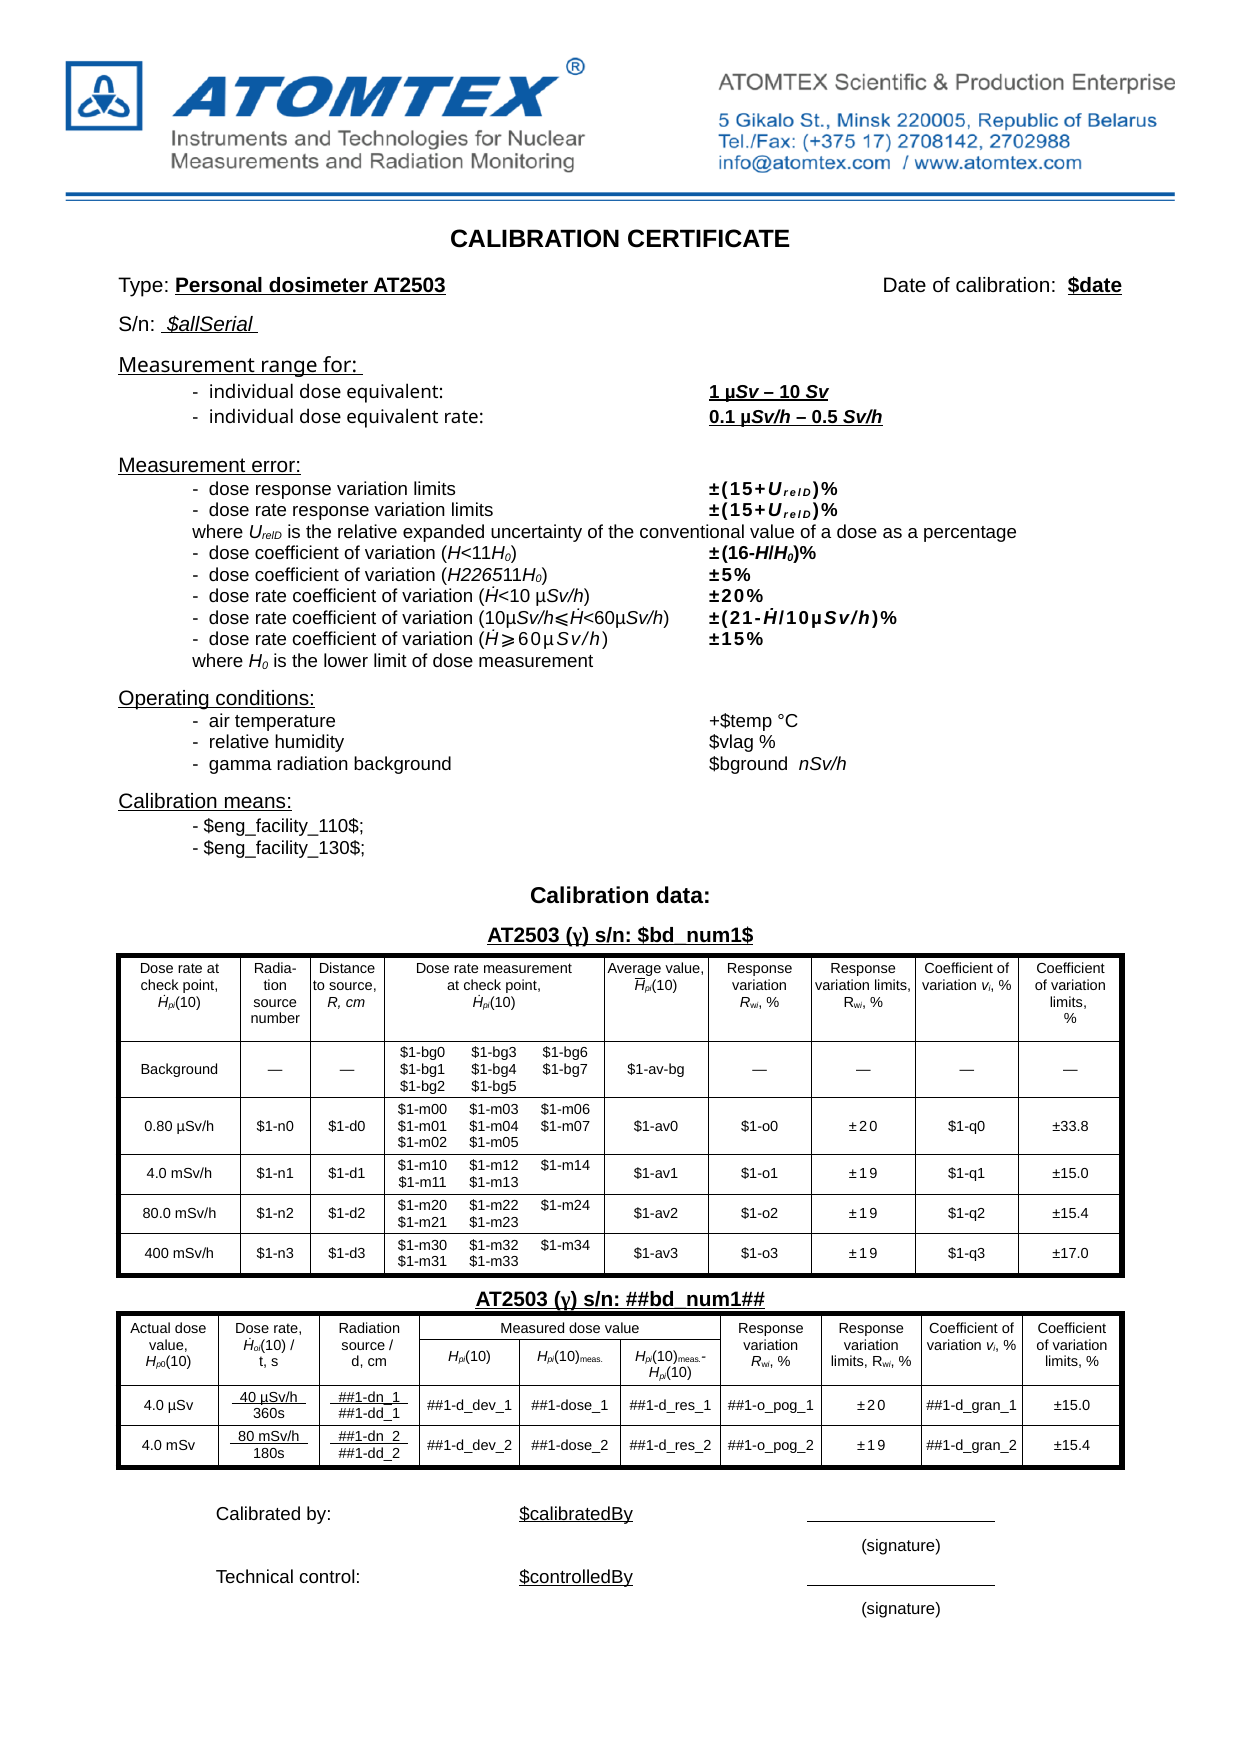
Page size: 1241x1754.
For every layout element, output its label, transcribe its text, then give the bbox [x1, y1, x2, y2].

table_cell ##1-d_res_2 [621, 1426, 720, 1464]
table_cell $1-d1 [311, 1155, 384, 1193]
table_cell (signature) [771, 1593, 1030, 1624]
table_cell 4.0 mSv/h [121, 1155, 240, 1193]
table_cell $1-q2 [916, 1195, 1018, 1233]
table_cell Technical control: [210, 1560, 513, 1593]
table_cell ##1-d_gran_1 [922, 1386, 1022, 1425]
table_cell Coefficient of variation vi, % [916, 958, 1018, 1041]
table_cell Coefficient of variation limits, % [1019, 958, 1119, 1041]
table_cell $1-av2 [605, 1195, 708, 1233]
table_cell [514, 1593, 771, 1624]
table_cell 400 mSv/h [121, 1234, 240, 1273]
table_cell ##1-o_pog_2 [721, 1426, 821, 1464]
table_cell 80.0 mSv/h [121, 1195, 240, 1233]
table_cell Response variation limits, Rwi, % [822, 1316, 921, 1385]
table_cell Hpi(10)meas.-Hpi(10) [621, 1340, 720, 1385]
table_cell $1-av1 [605, 1155, 708, 1193]
table_cell Dose rate measurement at check point, Ḣpi(10) [385, 958, 604, 1041]
table_cell — [311, 1042, 384, 1097]
table_header AT2503 (γ) s/n: ##bd_num1## [118, 1278, 1122, 1311]
table_cell $1-av-bg [605, 1042, 708, 1097]
table_cell Dose rate, Ḣoi(10) / t, s [219, 1316, 319, 1385]
table_cell ##1-d_res_1 [621, 1386, 720, 1425]
table_cell $1-av0 [605, 1098, 708, 1154]
table_cell Coefficient of variation vi, % [922, 1316, 1022, 1385]
table_cell $1-n3 [241, 1234, 310, 1273]
text - dose response variation limits ±(15+UrelD)% - dose rate response variation limits ±(15+UrelD)% where UrelD is the relative expanded uncertainty of the conventional value of a dose as a percentage [118, 477, 1122, 542]
table_cell — [1019, 1042, 1119, 1097]
table_cell ##1-dose_1 [520, 1386, 620, 1425]
table_cell ±20 [812, 1098, 915, 1154]
table_cell ±15.4 [1019, 1195, 1119, 1233]
table_cell 80 mSv/h 180s [219, 1426, 319, 1464]
table_cell $1-n1 [241, 1155, 310, 1193]
table_cell 4.0 µSv [121, 1386, 218, 1425]
table_cell $1-m30 $1-m31 $1-m32 $1-m33 $1-m34 [385, 1234, 604, 1273]
table_cell $1-n0 [241, 1098, 310, 1154]
table_cell ##1-dn_2 ##1-dd_2 [320, 1426, 419, 1464]
text Calibration means: - $eng_facility_110$; - $eng_facility_130$; [118, 789, 1122, 882]
table_cell ##1-dose_2 [520, 1426, 620, 1464]
table_header Calibrated by: [210, 1497, 513, 1530]
table_cell $1-o1 [709, 1155, 811, 1193]
table_cell $1-av3 [605, 1234, 708, 1273]
table_cell ##1-d_dev_1 [420, 1386, 519, 1425]
table_cell ##1-o_pog_1 [721, 1386, 821, 1425]
table_cell 0.80 µSv/h [121, 1098, 240, 1154]
table_header $calibratedBy [514, 1497, 771, 1530]
table_cell Response variation Rwi, % [709, 958, 811, 1041]
table_cell Radiation source / d, cm [320, 1316, 419, 1385]
table_cell $1-m10 $1-m11 $1-m12 $1-m13 $1-m14 [385, 1155, 604, 1193]
text - dose coefficient of variation (H<11H0) ±(16-H/H0)% - dose coefficient of variation (H226511H0) ±5% - dose rate coefficient of variation (Ḣ<10 µSv/h) ±20% - dose rate coefficient of variation (10µSv/h⩽Ḣ<60µSv/h) ±(21-Ḣ/10µSv/h)% - dose rate coefficient of variation (Ḣ⩾60µSv/h) ±15% where H0 is the lower limit of dose measurement [118, 542, 1122, 671]
text Operating conditions: - air temperature +$temp °C - relative humidity $vlag % - gamma radiation background $bground nSv/h [118, 686, 1122, 774]
table_cell Hpi(10) [420, 1340, 519, 1385]
table_cell — [812, 1042, 915, 1097]
table_cell $1-d2 [311, 1195, 384, 1233]
table_cell Response variation limits, Rwi, % [812, 958, 915, 1041]
table_header AT2503 (γ) s/n: $bd_num1$ [118, 909, 1122, 953]
table_cell ##1-dn_1 ##1-dd_1 [320, 1386, 419, 1425]
text Measurement error: [118, 453, 1122, 477]
table_cell ±19 [822, 1426, 921, 1464]
table_cell ±15.4 [1023, 1426, 1119, 1464]
table_cell — [916, 1042, 1018, 1097]
table_cell [210, 1593, 513, 1624]
table_cell Radia-tion source number [241, 958, 310, 1041]
table_cell ±19 [812, 1155, 915, 1193]
table_cell $1-q3 [916, 1234, 1018, 1273]
table_cell $1-bg0 $1-bg1 $1-bg2 $1-bg3 $1-bg4 $1-bg5 $1-bg6 $1-bg7 [385, 1042, 604, 1097]
table_cell Dose rate at check point, Ḣpi(10) [121, 958, 240, 1041]
table_cell (signature) [771, 1530, 1030, 1560]
table_cell ±15.0 [1023, 1386, 1119, 1425]
table_cell ±19 [812, 1195, 915, 1233]
table_cell 4.0 mSv [121, 1426, 218, 1464]
table_cell $1-d0 [311, 1098, 384, 1154]
table_cell Response variation Rwi, % [721, 1316, 821, 1385]
table_cell Measured dose value [420, 1316, 720, 1339]
table_cell $1-o3 [709, 1234, 811, 1273]
text Calibration data: [118, 882, 1122, 908]
table_cell $1-n2 [241, 1195, 310, 1233]
text S/n: $allSerial [118, 311, 1122, 335]
text CALIBRATION CERTIFICATE [118, 224, 1122, 253]
table_cell $1-o2 [709, 1195, 811, 1233]
text Type: Personal dosimeter AT2503 Date of calibration: $date [118, 273, 1122, 297]
table_cell Average value, Ḣpi(10) [605, 958, 708, 1041]
table_cell Hpi(10)meas. [520, 1340, 620, 1385]
table_cell [771, 1560, 1030, 1593]
table_cell Coefficient of variation limits, % [1023, 1316, 1119, 1385]
table_cell ##1-d_dev_2 [420, 1426, 519, 1464]
table_cell [514, 1530, 771, 1560]
table_cell $1-m00 $1-m01 $1-m02 $1-m03 $1-m04 $1-m05 $1-m06 $1-m07 [385, 1098, 604, 1154]
table_cell $1-q1 [916, 1155, 1018, 1193]
text Measurement range for: - individual dose equivalent: 1 µSv – 10 Sv - individual dose equivalent rate: 0.1 µSv/h – 0.5 Sv/h [118, 350, 1122, 453]
table_cell $controlledBy [514, 1560, 771, 1593]
table_cell Distance to source, R, сm [311, 958, 384, 1041]
table_cell ±20 [822, 1386, 921, 1425]
table_cell $1-q0 [916, 1098, 1018, 1154]
table_cell ##1-d_gran_2 [922, 1426, 1022, 1464]
table_cell 40 µSv/h 360s [219, 1386, 319, 1425]
table_cell Background [121, 1042, 240, 1097]
table_cell ±19 [812, 1234, 915, 1273]
table_cell $1-d3 [311, 1234, 384, 1273]
table_cell $1-o0 [709, 1098, 811, 1154]
table_cell Actual dose value, Hp0(10) [121, 1316, 218, 1385]
table_header [771, 1497, 1030, 1530]
table_cell — [241, 1042, 310, 1097]
table_cell ±33.8 [1019, 1098, 1119, 1154]
table_cell ±15.0 [1019, 1155, 1119, 1193]
table_cell — [709, 1042, 811, 1097]
table_cell ±17.0 [1019, 1234, 1119, 1273]
table_cell [210, 1530, 513, 1560]
table_cell $1-m20 $1-m21 $1-m22 $1-m23 $1-m24 [385, 1195, 604, 1233]
